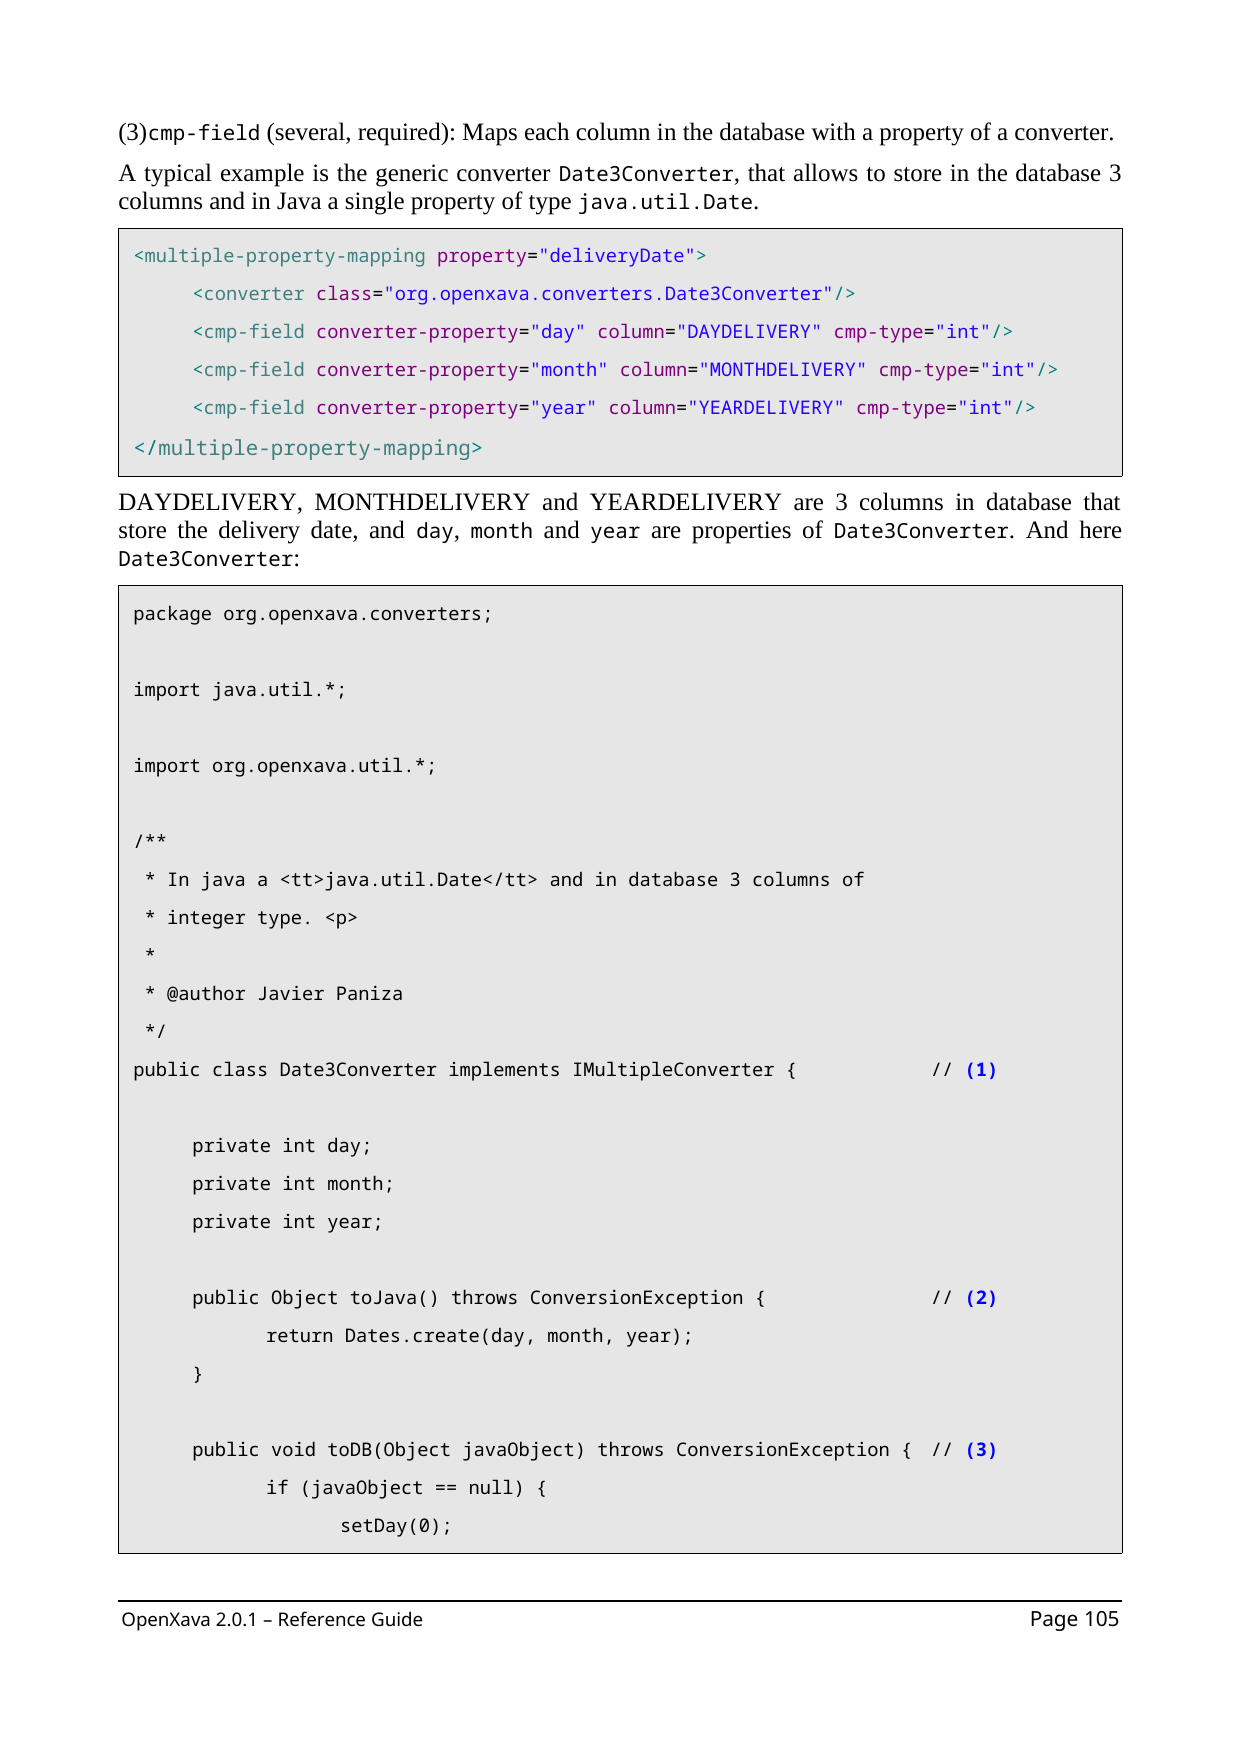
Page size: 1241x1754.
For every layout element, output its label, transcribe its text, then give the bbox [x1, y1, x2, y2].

text package org.openxava.converters; [119, 586, 1122, 623]
list cmp-field (several, required): Maps each column in the database with a property of a converter. [118, 118, 1122, 146]
text public class Date3Converter implements IMultipleConverter { // (1) [119, 1041, 1122, 1079]
text /** [119, 813, 1122, 851]
text setDay(0); [119, 1498, 1122, 1553]
text DAYDELIVERY, MONTHDELIVERY and YEARDELIVERY are 3 columns in database that store the delivery date, and day, month and year are properties of Date3Converter. And here Date3Converter: [118, 488, 1122, 573]
text * integer type. <p> [119, 889, 1122, 927]
text <cmp-field converter-property="month" column="MONTHDELIVERY" cmp-type="int"/> [119, 342, 1122, 380]
text */ [119, 1003, 1122, 1041]
text <cmp-field converter-property="day" column="DAYDELIVERY" cmp-type="int"/> [119, 304, 1122, 342]
text </multiple-property-mapping> [119, 418, 1122, 476]
text public Object toJava() throws ConversionException { // (2) [119, 1269, 1122, 1307]
text <cmp-field converter-property="year" column="YEARDELIVERY" cmp-type="int"/> [119, 380, 1122, 418]
text public void toDB(Object javaObject) throws ConversionException { // (3) [119, 1422, 1122, 1459]
text if (javaObject == null) { [119, 1459, 1122, 1498]
text return Dates.create(day, month, year); [119, 1307, 1122, 1346]
text private int month; [119, 1155, 1122, 1193]
text private int day; [119, 1117, 1122, 1155]
text * [119, 927, 1122, 965]
text private int year; [119, 1193, 1122, 1231]
text } [119, 1346, 1122, 1383]
text import java.util.*; [119, 661, 1122, 699]
text import org.openxava.util.*; [119, 737, 1122, 775]
text * In java a <tt>java.util.Date</tt> and in database 3 columns of [119, 851, 1122, 889]
text <multiple-property-mapping property="deliveryDate"> [119, 229, 1122, 266]
text * @author Javier Paniza [119, 965, 1122, 1003]
text A typical example is the generic converter Date3Converter, that allows to store in the database 3 columns and in Java a single property of type java.util.Date. [118, 159, 1122, 215]
text <converter class="org.openxava.converters.Date3Converter"/> [119, 266, 1122, 304]
